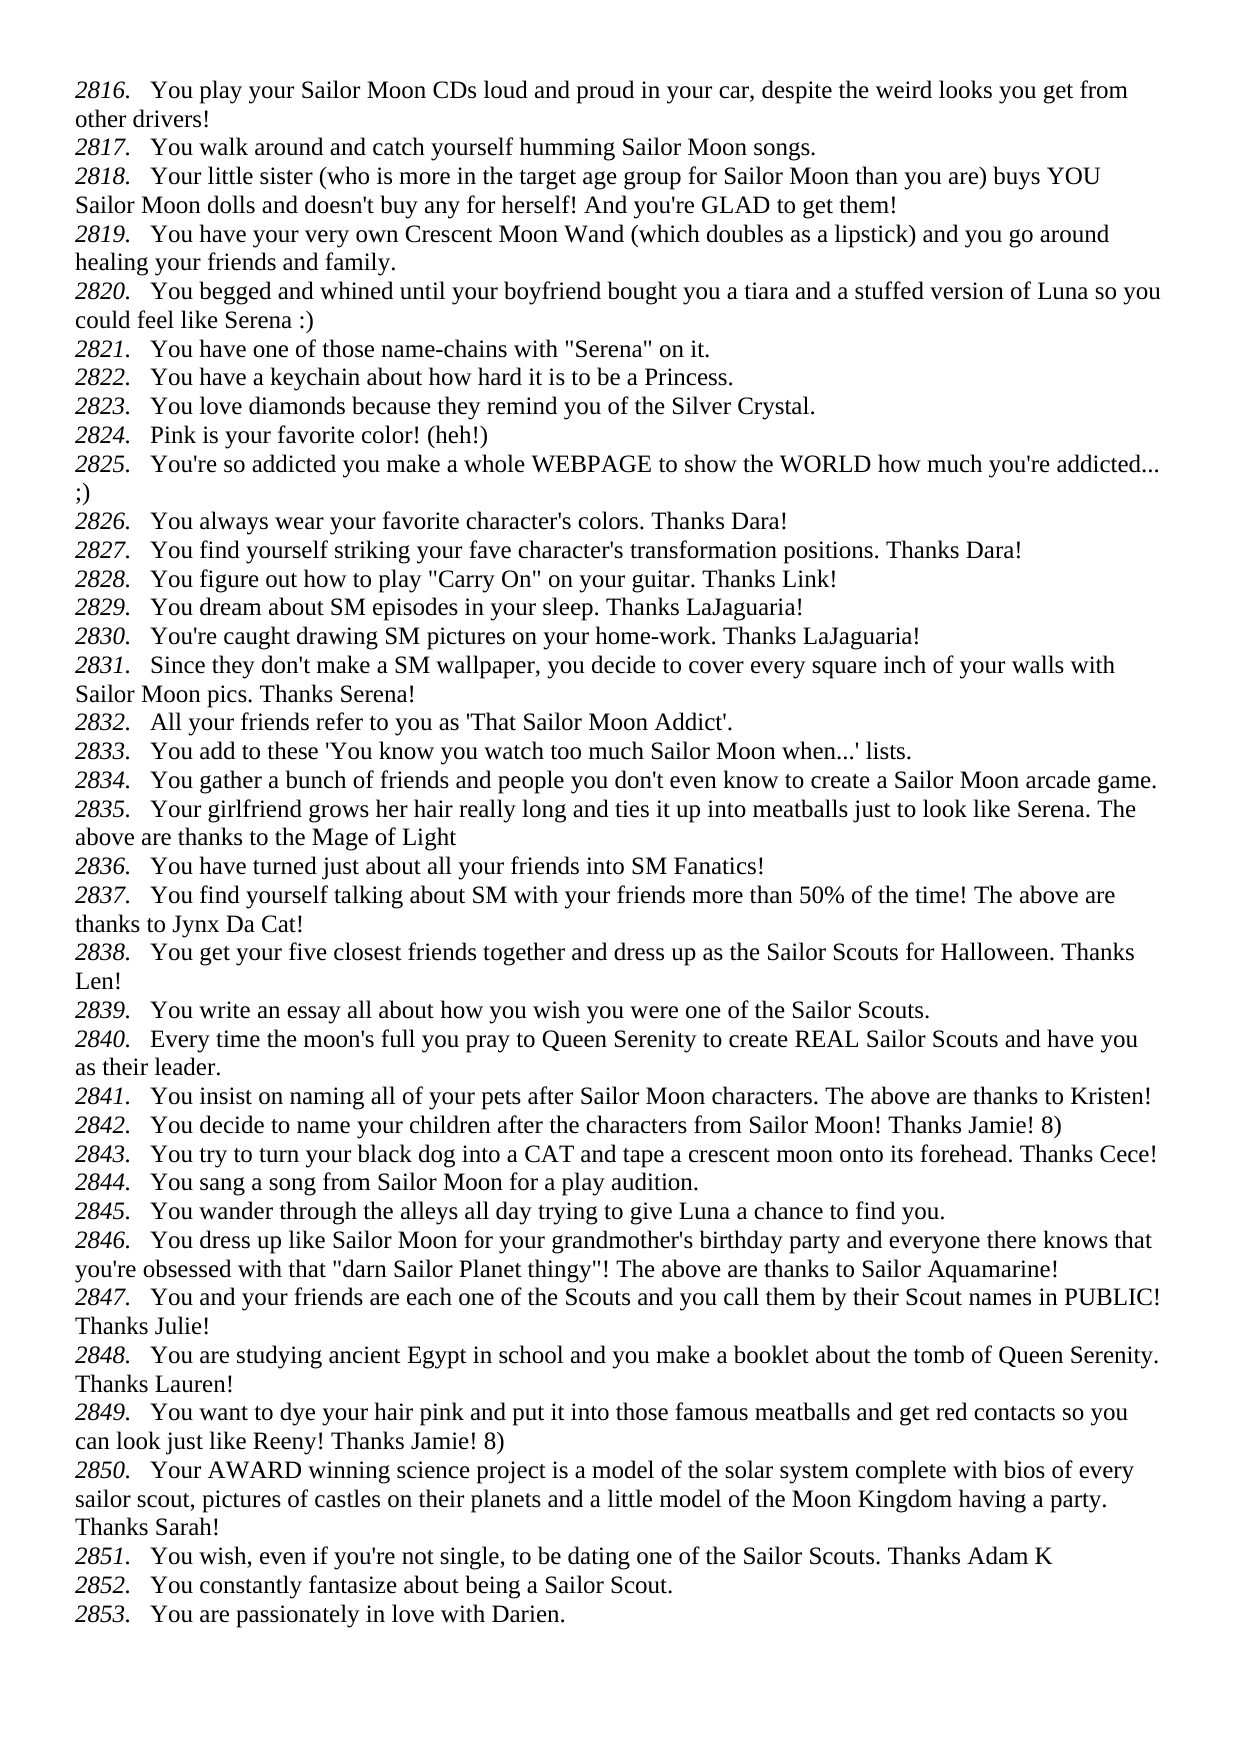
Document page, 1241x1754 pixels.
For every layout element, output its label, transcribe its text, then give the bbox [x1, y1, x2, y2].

list You gather a bunch of friends and people you don't even know to create a Sailor Moon arcade game. [75, 765, 1165, 794]
list You have your very own Crescent Moon Wand (which doubles as a lipstick) and you go around healing your friends and family. [75, 219, 1165, 276]
list Your little sister (who is more in the target age group for Sailor Moon than you are) buys YOU Sailor Moon dolls and doesn't buy any for herself! And you're GLAD to get them! [75, 161, 1165, 219]
list You try to turn your black dog into a CAT and tape a crescent moon onto its forehead. Thanks Cece! [75, 1139, 1165, 1167]
list You find yourself striking your fave character's transformation positions. Thanks Dara! [75, 535, 1165, 564]
list You are studying ancient Egypt in school and you make a booklet about the tomb of Queen Serenity. Thanks Lauren! [75, 1340, 1165, 1397]
list You add to these 'You know you watch too much Sailor Moon when...' lists. [75, 736, 1165, 765]
list You always wear your favorite character's colors. Thanks Dara! [75, 506, 1165, 535]
list You dream about SM episodes in your sleep. Thanks LaJaguaria! [75, 592, 1165, 621]
list You're caught drawing SM pictures on your home-work. Thanks LaJaguaria! [75, 621, 1165, 650]
list You find yourself talking about SM with your friends more than 50% of the time! The above are thanks to Jynx Da Cat! [75, 880, 1165, 937]
list You wish, even if you're not single, to be dating one of the Sailor Scouts. Thanks Adam K [75, 1541, 1165, 1570]
list You insist on naming all of your pets after Sailor Moon characters. The above are thanks to Kristen! [75, 1081, 1165, 1110]
list Your girlfriend grows her hair really long and ties it up into meatballs just to look like Serena. The above are thanks to the Mage of Light [75, 794, 1165, 851]
list You sang a song from Sailor Moon for a play audition. [75, 1167, 1165, 1196]
list You are passionately in love with Darien. [75, 1599, 1165, 1627]
list You're so addicted you make a whole WEBPAGE to show the WORLD how much you're addicted... ;) [75, 449, 1165, 506]
list You figure out how to play "Carry On" on your guitar. Thanks Link! [75, 564, 1165, 592]
list Since they don't make a SM wallpaper, you decide to cover every square inch of your walls with Sailor Moon pics. Thanks Serena! [75, 650, 1165, 707]
list You have one of those name-chains with "Serena" on it. [75, 334, 1165, 362]
list You wander through the alleys all day trying to give Luna a chance to find you. [75, 1196, 1165, 1225]
list Your AWARD winning science project is a model of the solar system complete with bios of every sailor scout, pictures of castles on their planets and a little model of the Moon Kingdom having a party. Thanks Sarah! [75, 1455, 1165, 1541]
list All your friends refer to you as 'That Sailor Moon Addict'. [75, 707, 1165, 736]
list You want to dye your hair pink and put it into those famous meatballs and get red contacts so you can look just like Reeny! Thanks Jamie! 8) [75, 1397, 1165, 1455]
list Pink is your favorite color! (heh!) [75, 420, 1165, 449]
list You have turned just about all your friends into SM Fanatics! [75, 851, 1165, 880]
list You have a keychain about how hard it is to be a Princess. [75, 362, 1165, 391]
list You play your Sailor Moon CDs loud and proud in your car, despite the weird looks you get from other drivers! [75, 75, 1165, 132]
list You love diamonds because they remind you of the Silver Crystal. [75, 391, 1165, 420]
list Every time the moon's full you pray to Queen Serenity to create REAL Sailor Scouts and have you as their leader. [75, 1024, 1165, 1081]
list You get your five closest friends together and dress up as the Sailor Scouts for Halloween. Thanks Len! [75, 937, 1165, 995]
list You constantly fantasize about being a Sailor Scout. [75, 1570, 1165, 1599]
list You and your friends are each one of the Scouts and you call them by their Scout names in PUBLIC! Thanks Julie! [75, 1282, 1165, 1340]
list You begged and whined until your boyfriend bought you a tiara and a stuffed version of Luna so you could feel like Serena :) [75, 276, 1165, 334]
list You decide to name your children after the characters from Sailor Moon! Thanks Jamie! 8) [75, 1110, 1165, 1139]
list You walk around and catch yourself humming Sailor Moon songs. [75, 132, 1165, 161]
list You write an essay all about how you wish you were one of the Sailor Scouts. [75, 995, 1165, 1024]
list You dress up like Sailor Moon for your grandmother's birthday party and everyone there knows that you're obsessed with that "darn Sailor Planet thingy"! The above are thanks to Sailor Aquamarine! [75, 1225, 1165, 1282]
